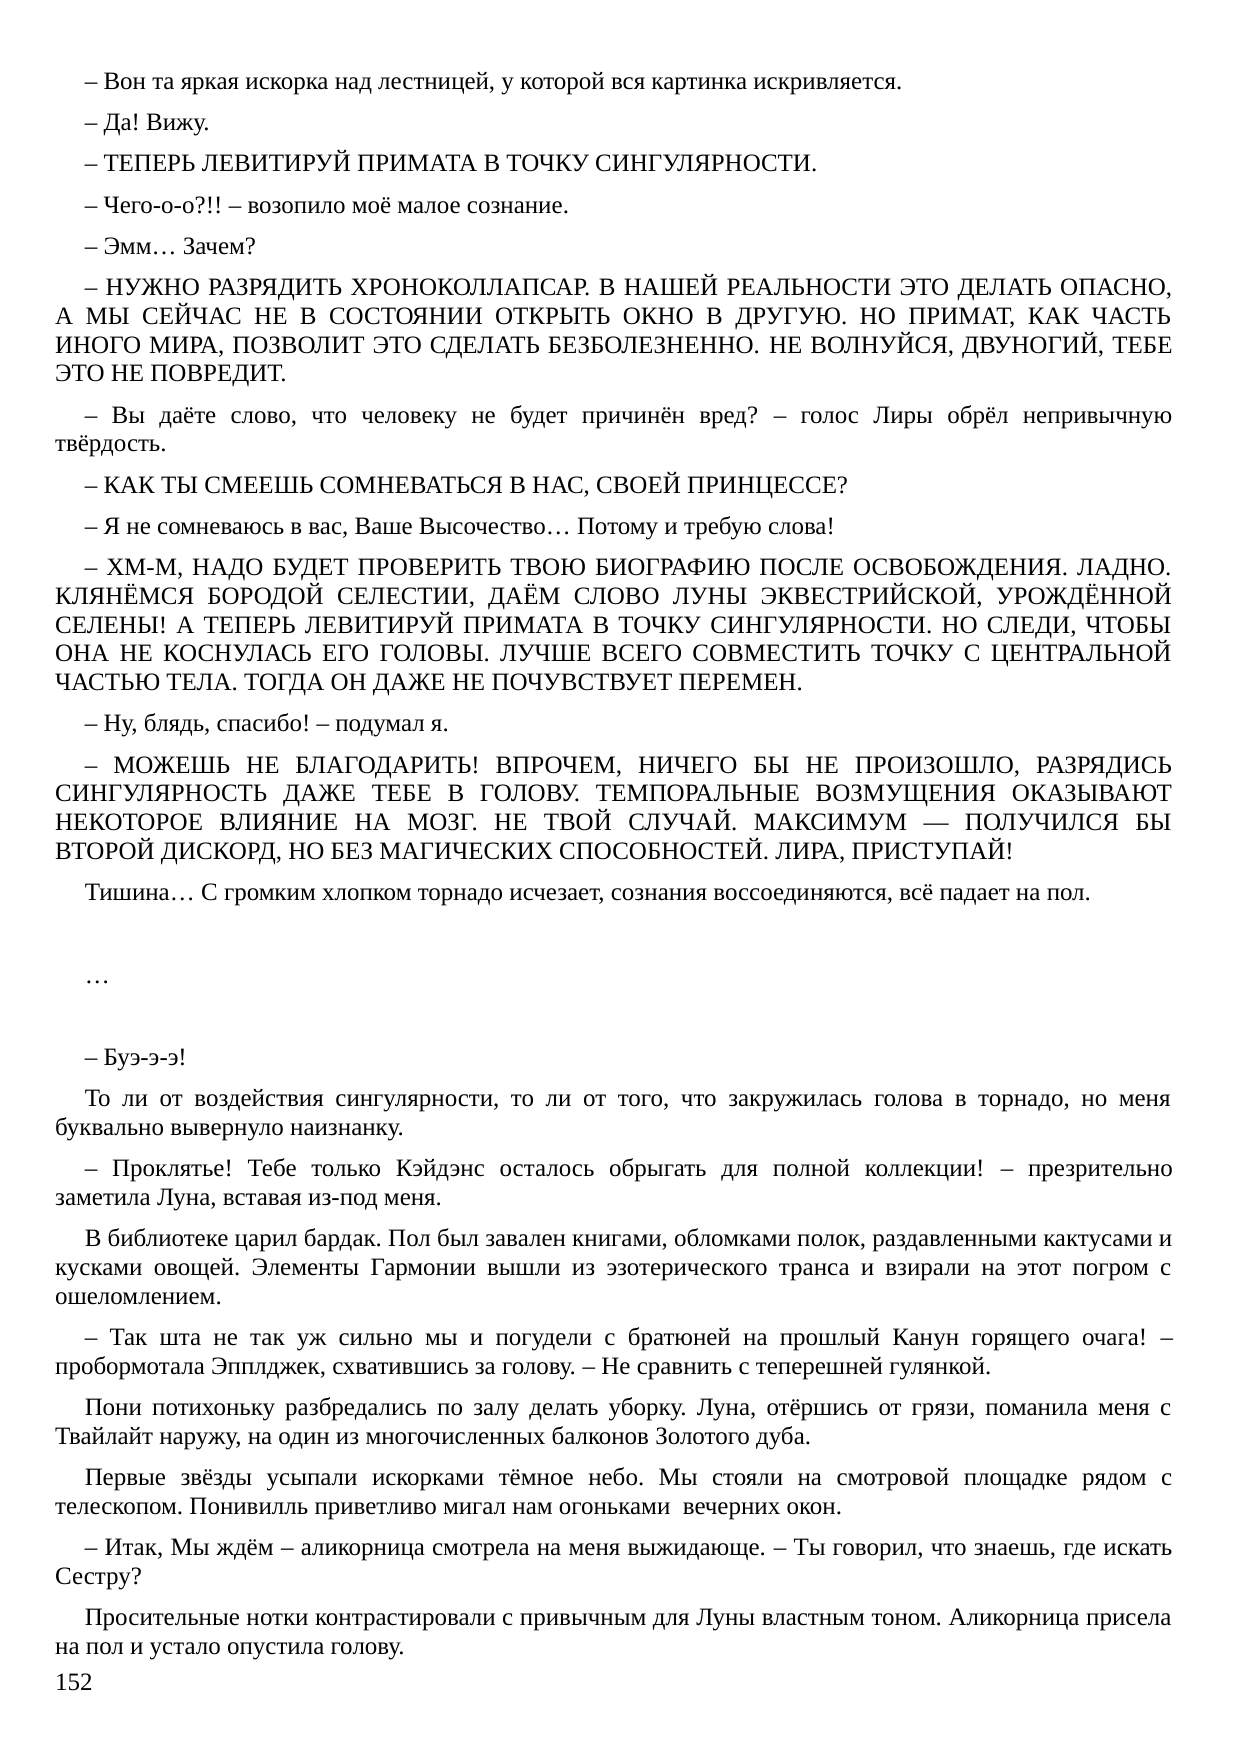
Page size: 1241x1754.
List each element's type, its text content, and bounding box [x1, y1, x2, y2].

text – ХМ-М, НАДО БУДЕТ ПРОВЕРИТЬ ТВОЮ БИОГРАФИЮ ПОСЛЕ ОСВОБОЖДЕНИЯ. ЛАДНО. КЛЯНЁМСЯ БОРОДОЙ СЕЛЕСТИИ, ДАЁМ СЛОВО ЛУНЫ ЭКВЕСТРИЙСКОЙ, УРОЖДЁННОЙ СЕЛЕНЫ! А ТЕПЕРЬ ЛЕВИТИРУЙ ПРИМАТА В ТОЧКУ СИНГУЛЯРНОСТИ. НО СЛЕДИ, ЧТОБЫ ОНА НЕ КОСНУЛАСЬ ЕГО ГОЛОВЫ. ЛУЧШЕ ВСЕГО СОВМЕСТИТЬ ТОЧКУ С ЦЕНТРАЛЬНОЙ ЧАСТЬЮ ТЕЛА. ТОГДА ОН ДАЖЕ НЕ ПОЧУВСТВУЕТ ПЕРЕМЕН. [55, 552, 1173, 696]
text – Да! Вижу. [55, 107, 1173, 136]
text Просительные нотки контрастировали с привычным для Луны властным тоном. Аликорница присела на пол и устало опустила голову. [55, 1602, 1173, 1660]
text … [55, 960, 1173, 988]
text Тишина… С громким хлопком торнадо исчезает, сознания воссоединяются, всё падает на пол. [55, 877, 1173, 906]
text – Чего-о-о?!! – возопило моё малое сознание. [55, 190, 1173, 218]
text – Итак, Мы ждём – аликорница смотрела на меня выжидающе. – Ты говорил, что знаешь, где искать Сестру? [55, 1532, 1173, 1590]
text – ТЕПЕРЬ ЛЕВИТИРУЙ ПРИМАТА В ТОЧКУ СИНГУЛЯРНОСТИ. [55, 148, 1173, 177]
text – Проклятье! Тебе только Кэйдэнс осталось обрыгать для полной коллекции! – презрительно заметила Луна, вставая из-под меня. [55, 1153, 1173, 1211]
text Первые звёзды усыпали искорками тёмное небо. Мы стояли на смотровой площадке рядом с телескопом. Понивилль приветливо мигал нам огоньками вечерних окон. [55, 1462, 1173, 1520]
text – НУЖНО РАЗРЯДИТЬ ХРОНОКОЛЛАПСАР. В НАШЕЙ РЕАЛЬНОСТИ ЭТО ДЕЛАТЬ ОПАСНО, А МЫ СЕЙЧАС НЕ В СОСТОЯНИИ ОТКРЫТЬ ОКНО В ДРУГУЮ. НО ПРИМАТ, КАК ЧАСТЬ ИНОГО МИРА, ПОЗВОЛИТ ЭТО СДЕЛАТЬ БЕЗБОЛЕЗНЕННО. НЕ ВОЛНУЙСЯ, ДВУНОГИЙ, ТЕБЕ ЭТО НЕ ПОВРЕДИТ. [55, 272, 1173, 387]
text – Эмм… Зачем? [55, 231, 1173, 260]
text – Буэ-э-э! [55, 1042, 1173, 1071]
text В библиотеке царил бардак. Пол был завален книгами, обломками полок, раздавленными кактусами и кусками овощей. Элементы Гармонии вышли из эзотерического транса и взирали на этот погром с ошеломлением. [55, 1223, 1173, 1310]
text – Так шта не так уж сильно мы и погудели с братюней на прошлый Канун горящего очага! – пробормотала Эпплджек, схватившись за голову. – Не сравнить с теперешней гулянкой. [55, 1322, 1173, 1380]
text – Ну, блядь, спасибо! – подумал я. [55, 708, 1173, 737]
text Пони потихоньку разбредались по залу делать уборку. Луна, отёршись от грязи, поманила меня с Твайлайт наружу, на один из многочисленных балконов Золотого дуба. [55, 1392, 1173, 1450]
text – КАК ТЫ СМЕЕШЬ СОМНЕВАТЬСЯ В НАС, СВОЕЙ ПРИНЦЕССЕ? [55, 470, 1173, 498]
text То ли от воздействия сингулярности, то ли от того, что закружилась голова в торнадо, но меня буквально вывернуло наизнанку. [55, 1083, 1173, 1141]
text – МОЖЕШЬ НЕ БЛАГОДАРИТЬ! ВПРОЧЕМ, НИЧЕГО БЫ НЕ ПРОИЗОШЛО, РАЗРЯДИСЬ СИНГУЛЯРНОСТЬ ДАЖЕ ТЕБЕ В ГОЛОВУ. ТЕМПОРАЛЬНЫЕ ВОЗМУЩЕНИЯ ОКАЗЫВАЮТ НЕКОТОРОЕ ВЛИЯНИЕ НА МОЗГ. НЕ ТВОЙ СЛУЧАЙ. МАКСИМУМ — ПОЛУЧИЛСЯ БЫ ВТОРОЙ ДИСКОРД, НО БЕЗ МАГИЧЕСКИХ СПОСОБНОСТЕЙ. ЛИРА, ПРИСТУПАЙ! [55, 750, 1173, 865]
text – Я не сомневаюсь в вас, Ваше Высочество… Потому и требую слова! [55, 511, 1173, 540]
text – Вон та яркая искорка над лестницей, у которой вся картинка искривляется. [55, 66, 1173, 95]
text – Вы даёте слово, что человеку не будет причинён вред? – голос Лиры обрёл непривычную твёрдость. [55, 400, 1173, 457]
